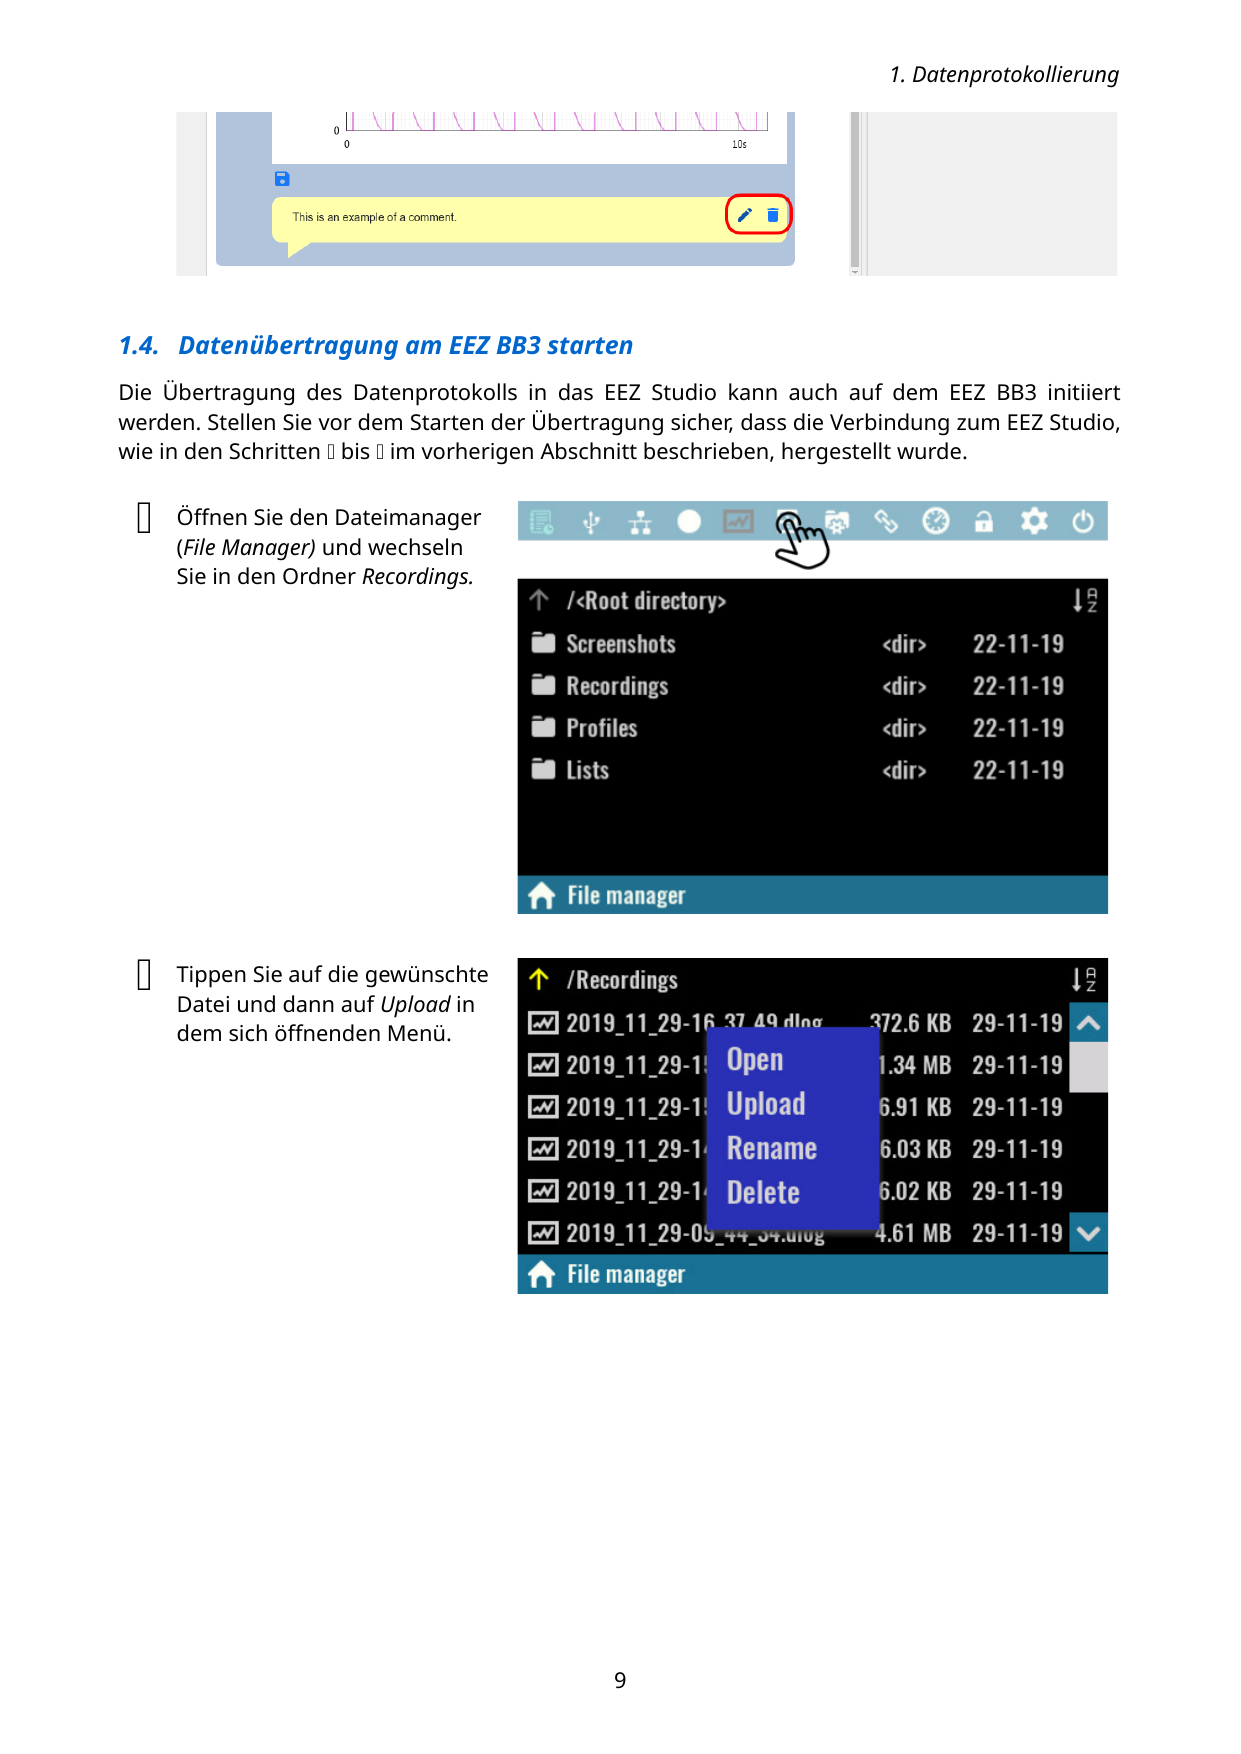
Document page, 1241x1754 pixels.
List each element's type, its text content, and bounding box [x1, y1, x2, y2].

table_header [503, 953, 1123, 1293]
text Die Übertragung des Datenprotokolls in das EEZ Studio kann auch auf dem EEZ BB3 initiiert werden. Stellen Sie vor dem Starten der Übertragung sicher, dass die Verbindung zum EEZ Studio, wie in den Schritten  bis  im vorherigen Abschnitt beschrieben, hergestellt wurde. [118, 377, 1122, 466]
table_header Tippen Sie auf die gewünschte Datei und dann auf Upload in dem sich öffnenden Menü. [171, 953, 503, 1316]
table_header [503, 496, 1123, 936]
table_header  [118, 953, 171, 1316]
table_header [503, 1294, 1123, 1316]
table_header Öffnen Sie den Dateimanager (File Manager) und wechseln Sie in den Ordner Recordings. [171, 496, 503, 936]
table_header  [118, 496, 171, 936]
table_header [171, 107, 1123, 298]
table_header [118, 107, 171, 298]
picture [517, 501, 1109, 914]
subtitle Datenübertragung am EEZ BB3 starten [118, 328, 1122, 362]
picture [176, 112, 1118, 276]
picture [517, 958, 1109, 1294]
